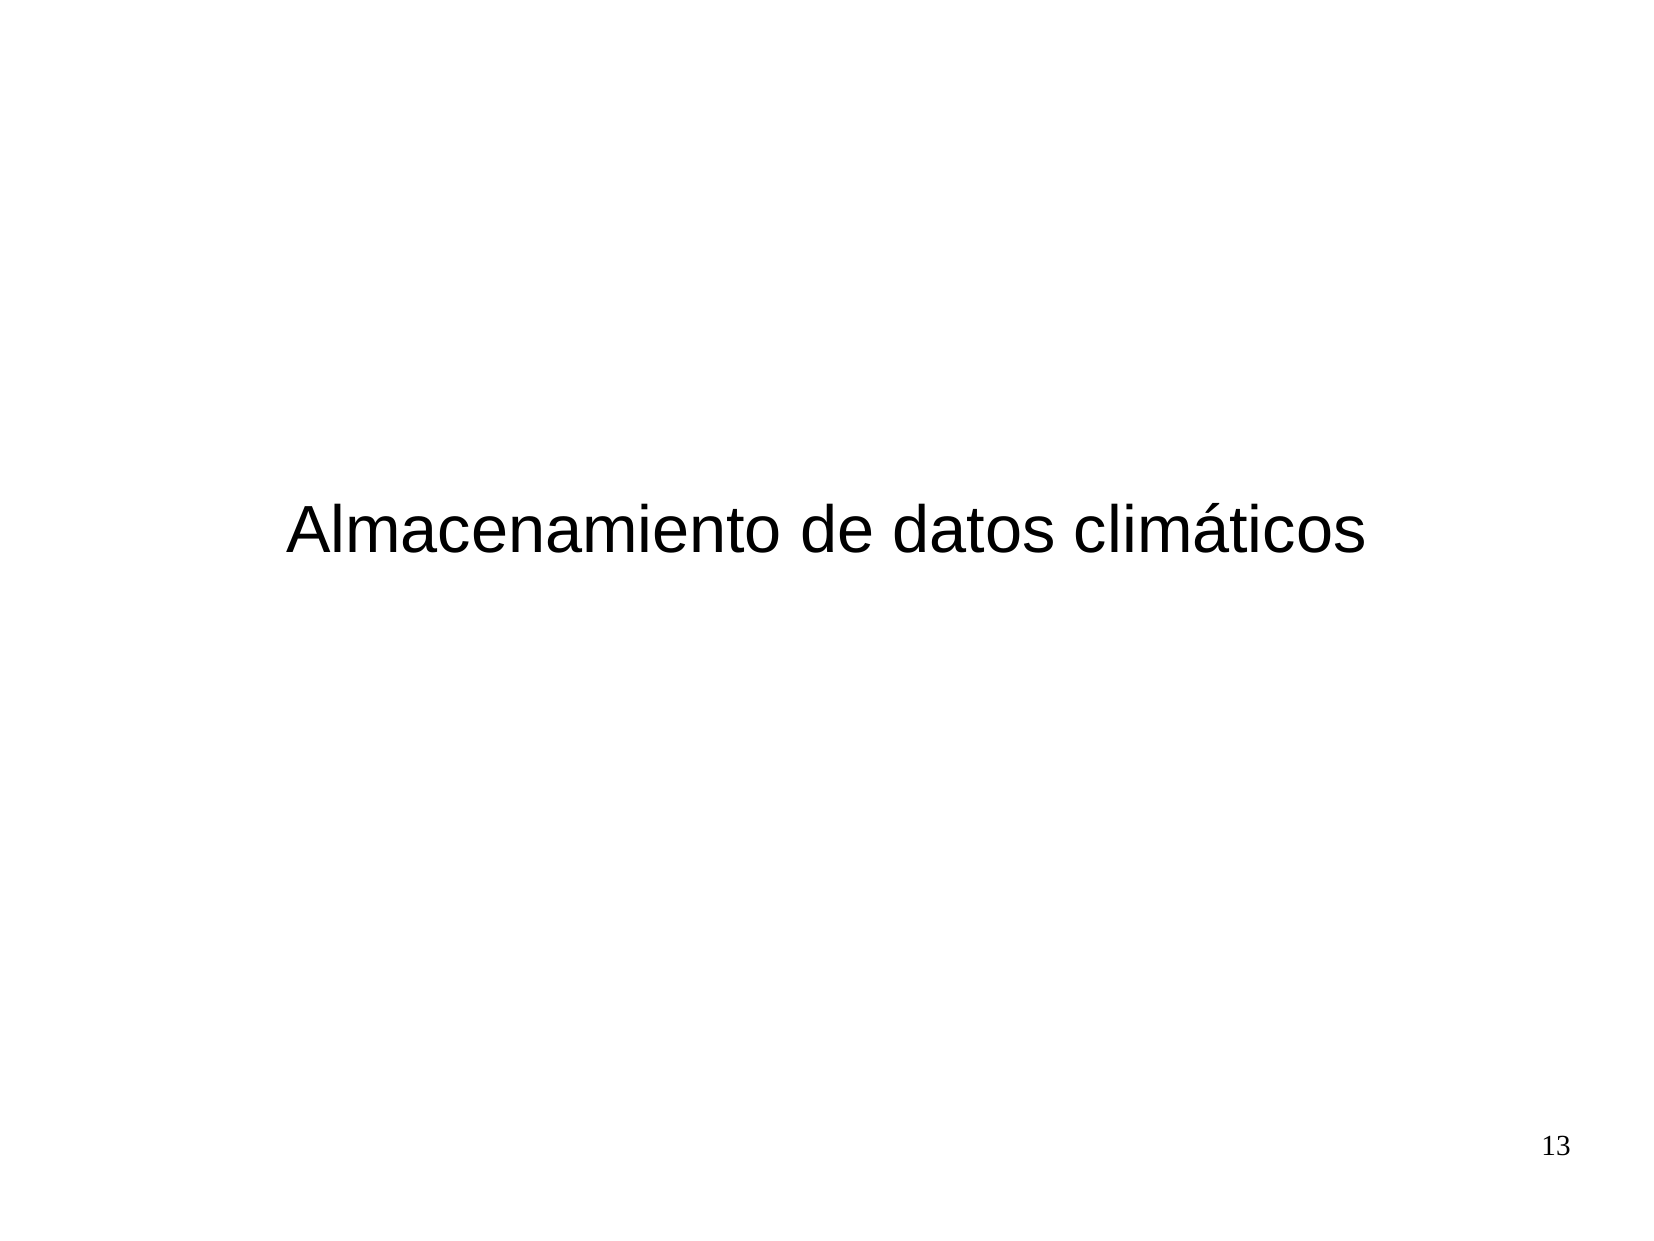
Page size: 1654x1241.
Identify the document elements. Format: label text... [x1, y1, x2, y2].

subtitle Almacenamiento de datos climáticos [82, 49, 1571, 1010]
